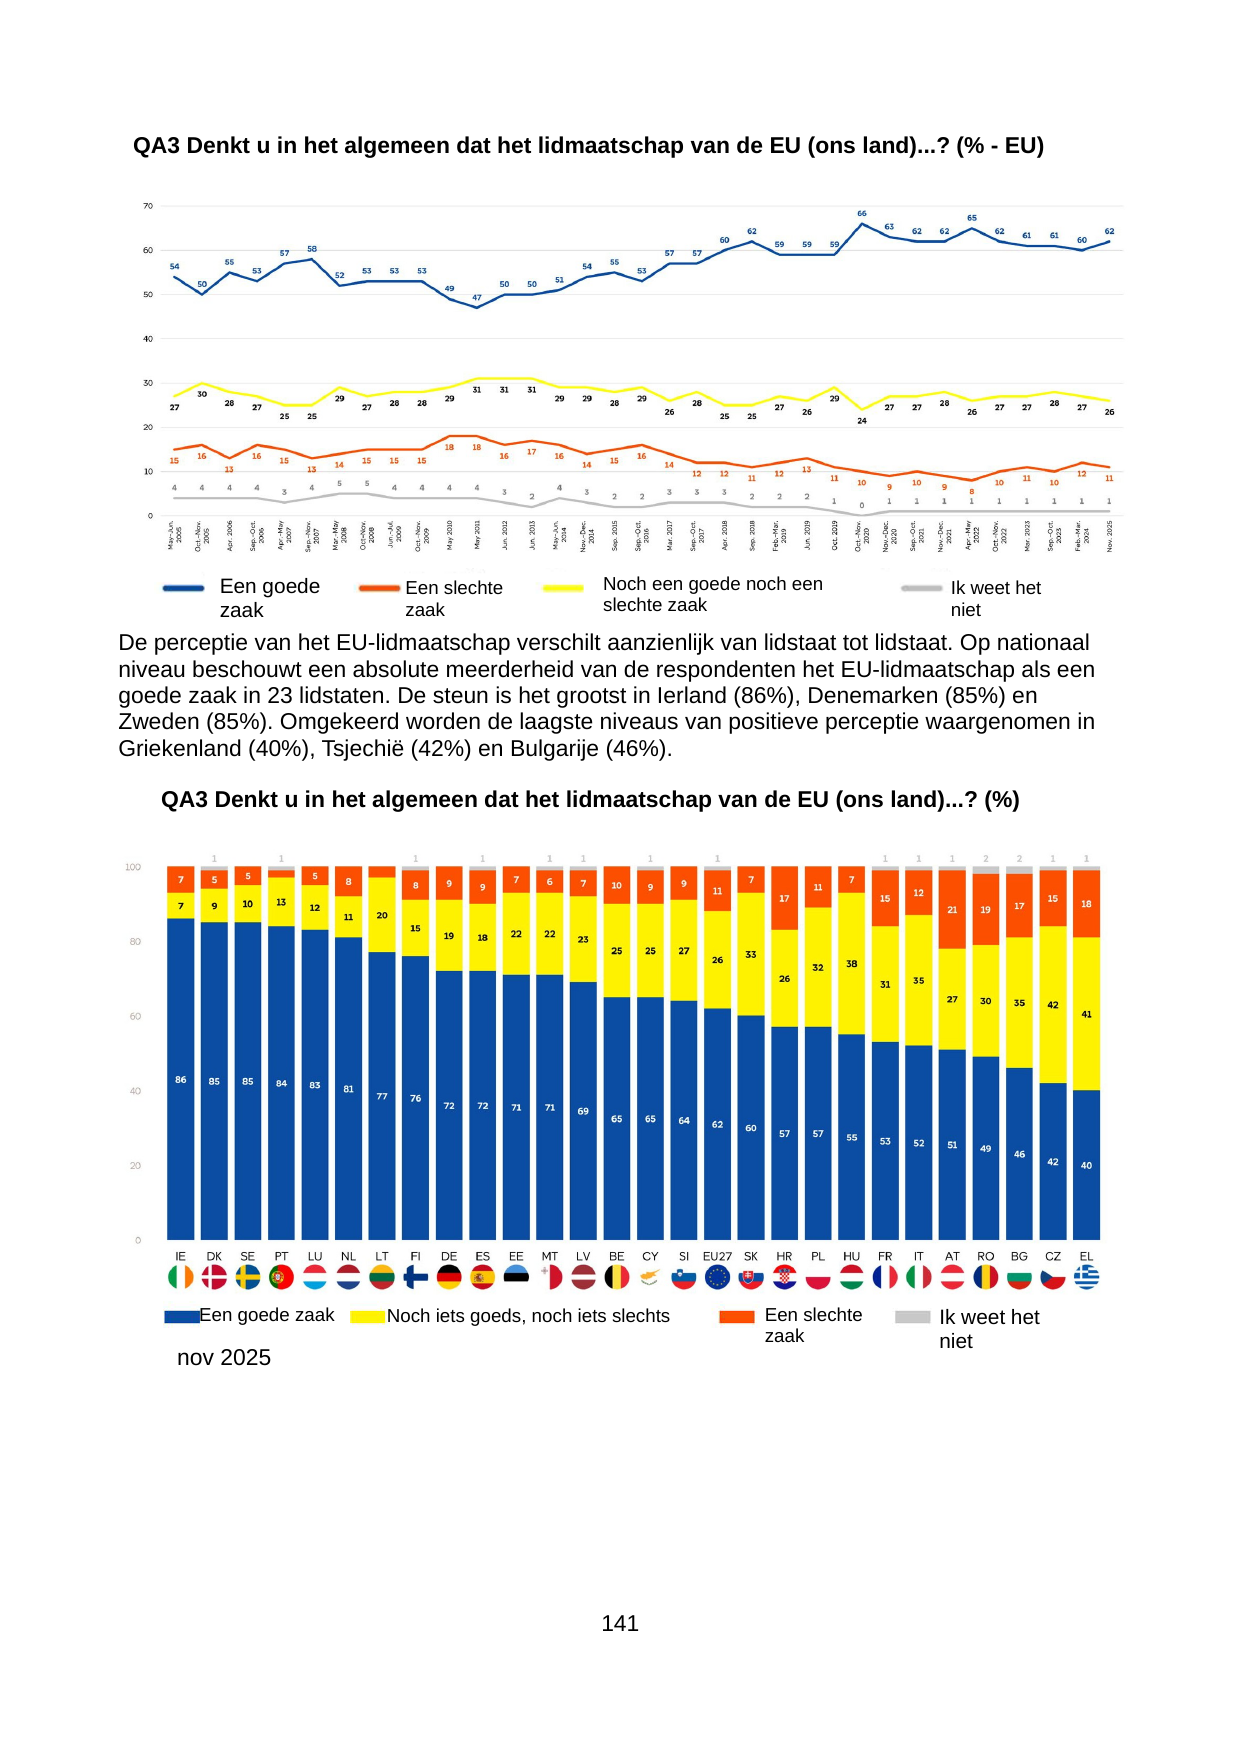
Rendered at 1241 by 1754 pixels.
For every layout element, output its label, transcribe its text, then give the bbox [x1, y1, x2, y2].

picture [137, 201, 1132, 553]
picture [154, 568, 958, 594]
text De perceptie van het EU-lidmaatschap verschilt aanzienlijk van lidstaat tot lidstaat. Op nationaal niveau beschouwt een absolute meerderheid van de respondenten het EU-lidmaatschap als een goede zaak in 23 lidstaten. De steun is het grootst in Ierland (86%), Denemarken (85%) en Zweden (85%). Omgekeerd worden de laagste niveaus van positieve perceptie waargenomen in Griekenland (40%), Tsjechië (42%) en Bulgarije (46%). [118, 124, 1122, 761]
picture [118, 849, 1108, 1332]
